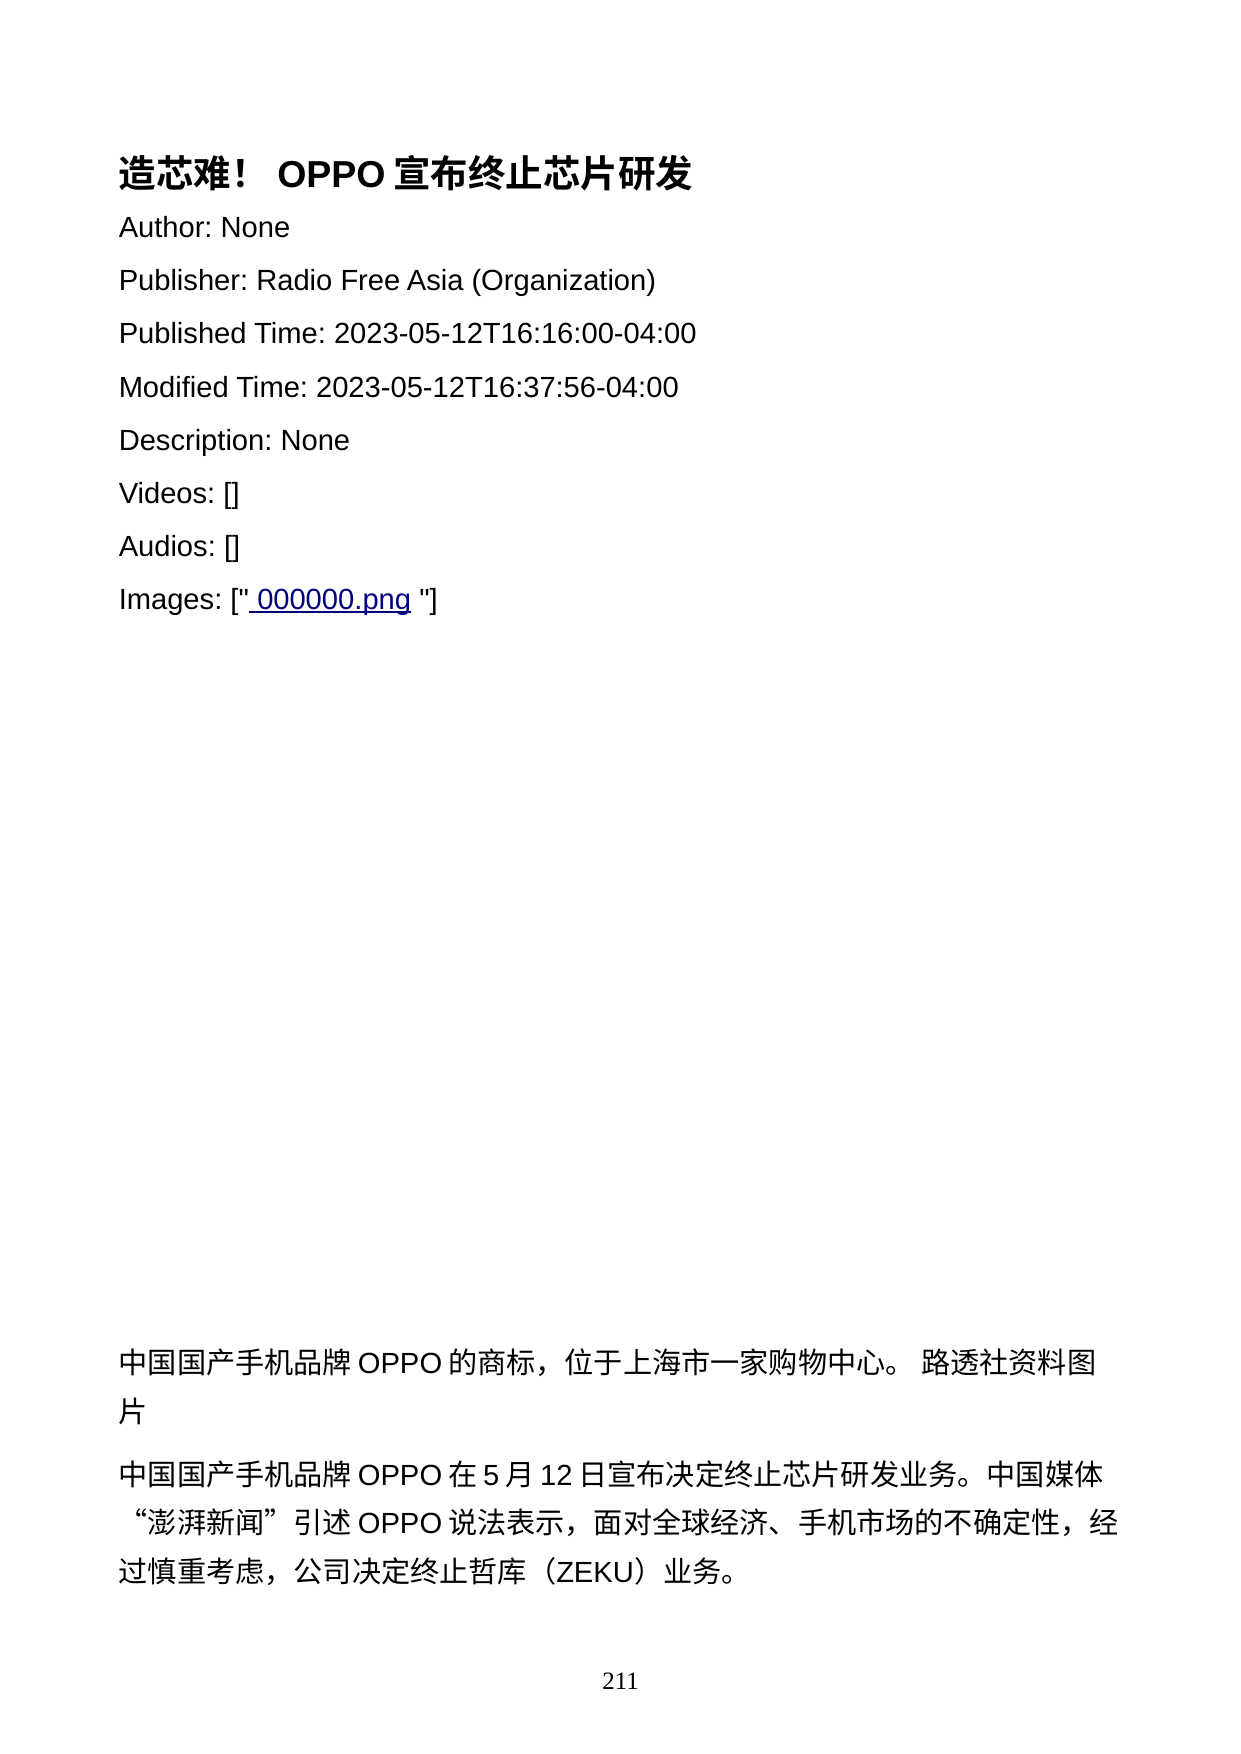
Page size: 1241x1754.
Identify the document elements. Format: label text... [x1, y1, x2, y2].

text Videos: [] [118, 476, 1122, 509]
text Modified Time: 2023-05-12T16:37:56-04:00 [118, 370, 1122, 403]
text Publisher: Radio Free Asia (Organization) [118, 263, 1122, 297]
text 中国国产手机品牌OPPO在5月12日宣布决定终止芯片研发业务。中国媒体“澎湃新闻”引述OPPO说法表示，面对全球经济、手机市场的不确定性，经过慎重考虑，公司决定终止哲库（ZEKU）业务。 [118, 1451, 1122, 1591]
text Audios: [] [118, 529, 1122, 563]
text 中国国产手机品牌OPPO的商标，位于上海市一家购物中心。 路透社资料图片 [118, 635, 1122, 1430]
text Published Time: 2023-05-12T16:16:00-04:00 [118, 317, 1122, 350]
subtitle 造芯难！ OPPO宣布终止芯片研发 [118, 143, 1122, 198]
text Author: None [118, 210, 1122, 244]
text Images: [" 000000.png "] [118, 582, 1122, 616]
text Description: None [118, 423, 1122, 456]
